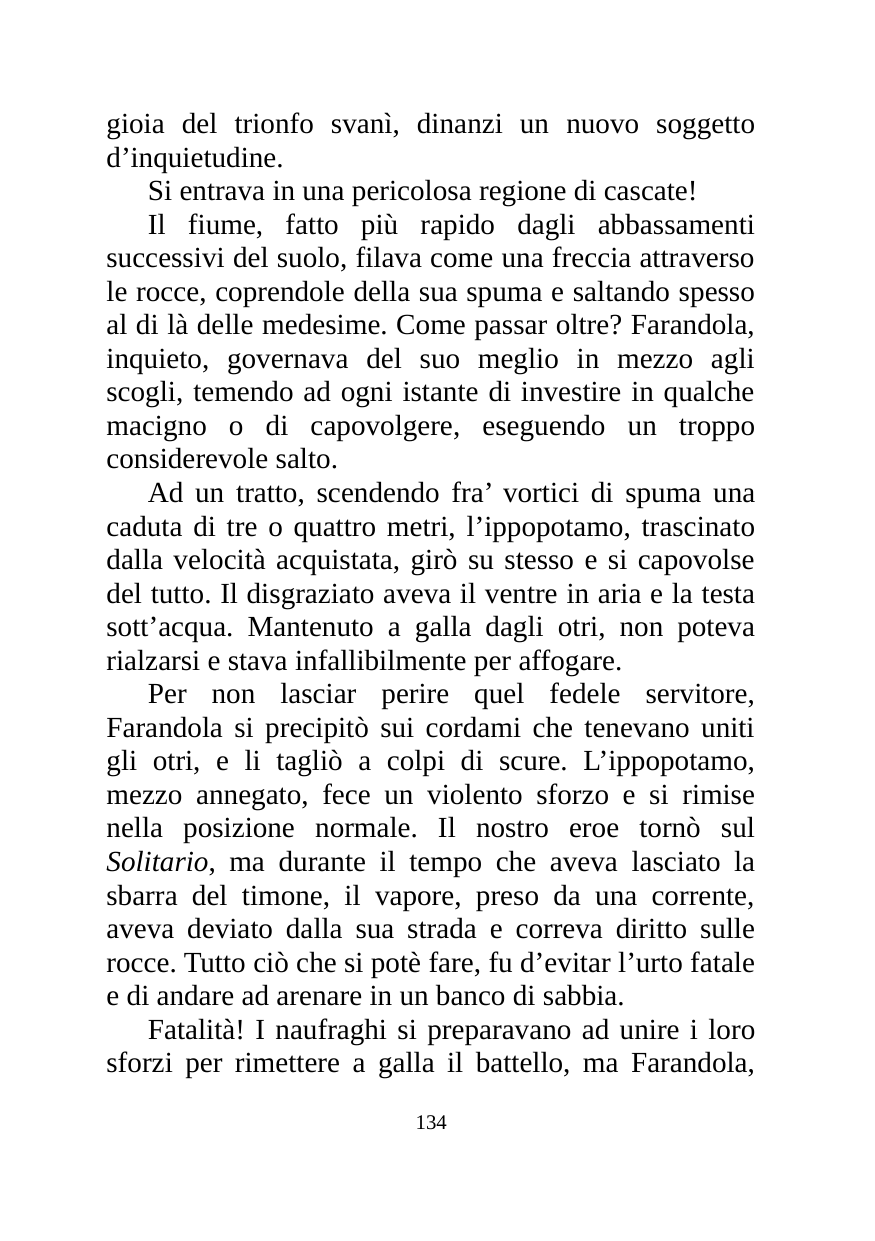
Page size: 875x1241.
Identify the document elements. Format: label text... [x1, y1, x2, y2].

text Fatalità! I naufraghi si preparavano ad unire i loro sforzi per rimettere a galla il battello, ma Farandola, [106, 1012, 756, 1079]
text Il fiume, fatto più rapido dagli abbassamenti successivi del suolo, filava come una freccia attraverso le rocce, coprendole della sua spuma e saltando spesso al di là delle medesime. Come passar oltre? Farandola, inquieto, governava del suo meglio in mezzo agli scogli, temendo ad ogni istante di investire in qualche macigno o di capovolgere, eseguendo un troppo considerevole salto. [106, 207, 756, 475]
text gioia del trionfo svanì, dinanzi un nuovo soggetto d’inquietudine. [106, 106, 756, 173]
text Si entrava in una pericolosa regione di cascate! [106, 173, 756, 207]
text Per non lasciar perire quel fedele servitore, Farandola si precipitò sui cordami che tenevano uniti gli otri, e li tagliò a colpi di scure. L’ippopotamo, mezzo annegato, fece un violento sforzo e si rimise nella posizione normale. Il nostro eroe tornò sul Solitario, ma durante il tempo che aveva lasciato la sbarra del timone, il vapore, preso da una corrente, aveva deviato dalla sua strada e correva diritto sulle rocce. Tutto ciò che si potè fare, fu d’evitar l’urto fatale e di andare ad arenare in un banco di sabbia. [106, 676, 756, 1012]
text Ad un tratto, scendendo fra’ vortici di spuma una caduta di tre o quattro metri, l’ippopotamo, trascinato dalla velocità acquistata, girò su stesso e si capovolse del tutto. Il disgraziato aveva il ventre in aria e la testa sott’acqua. Mantenuto a galla dagli otri, non poteva rialzarsi e stava infallibilmente per affogare. [106, 475, 756, 676]
